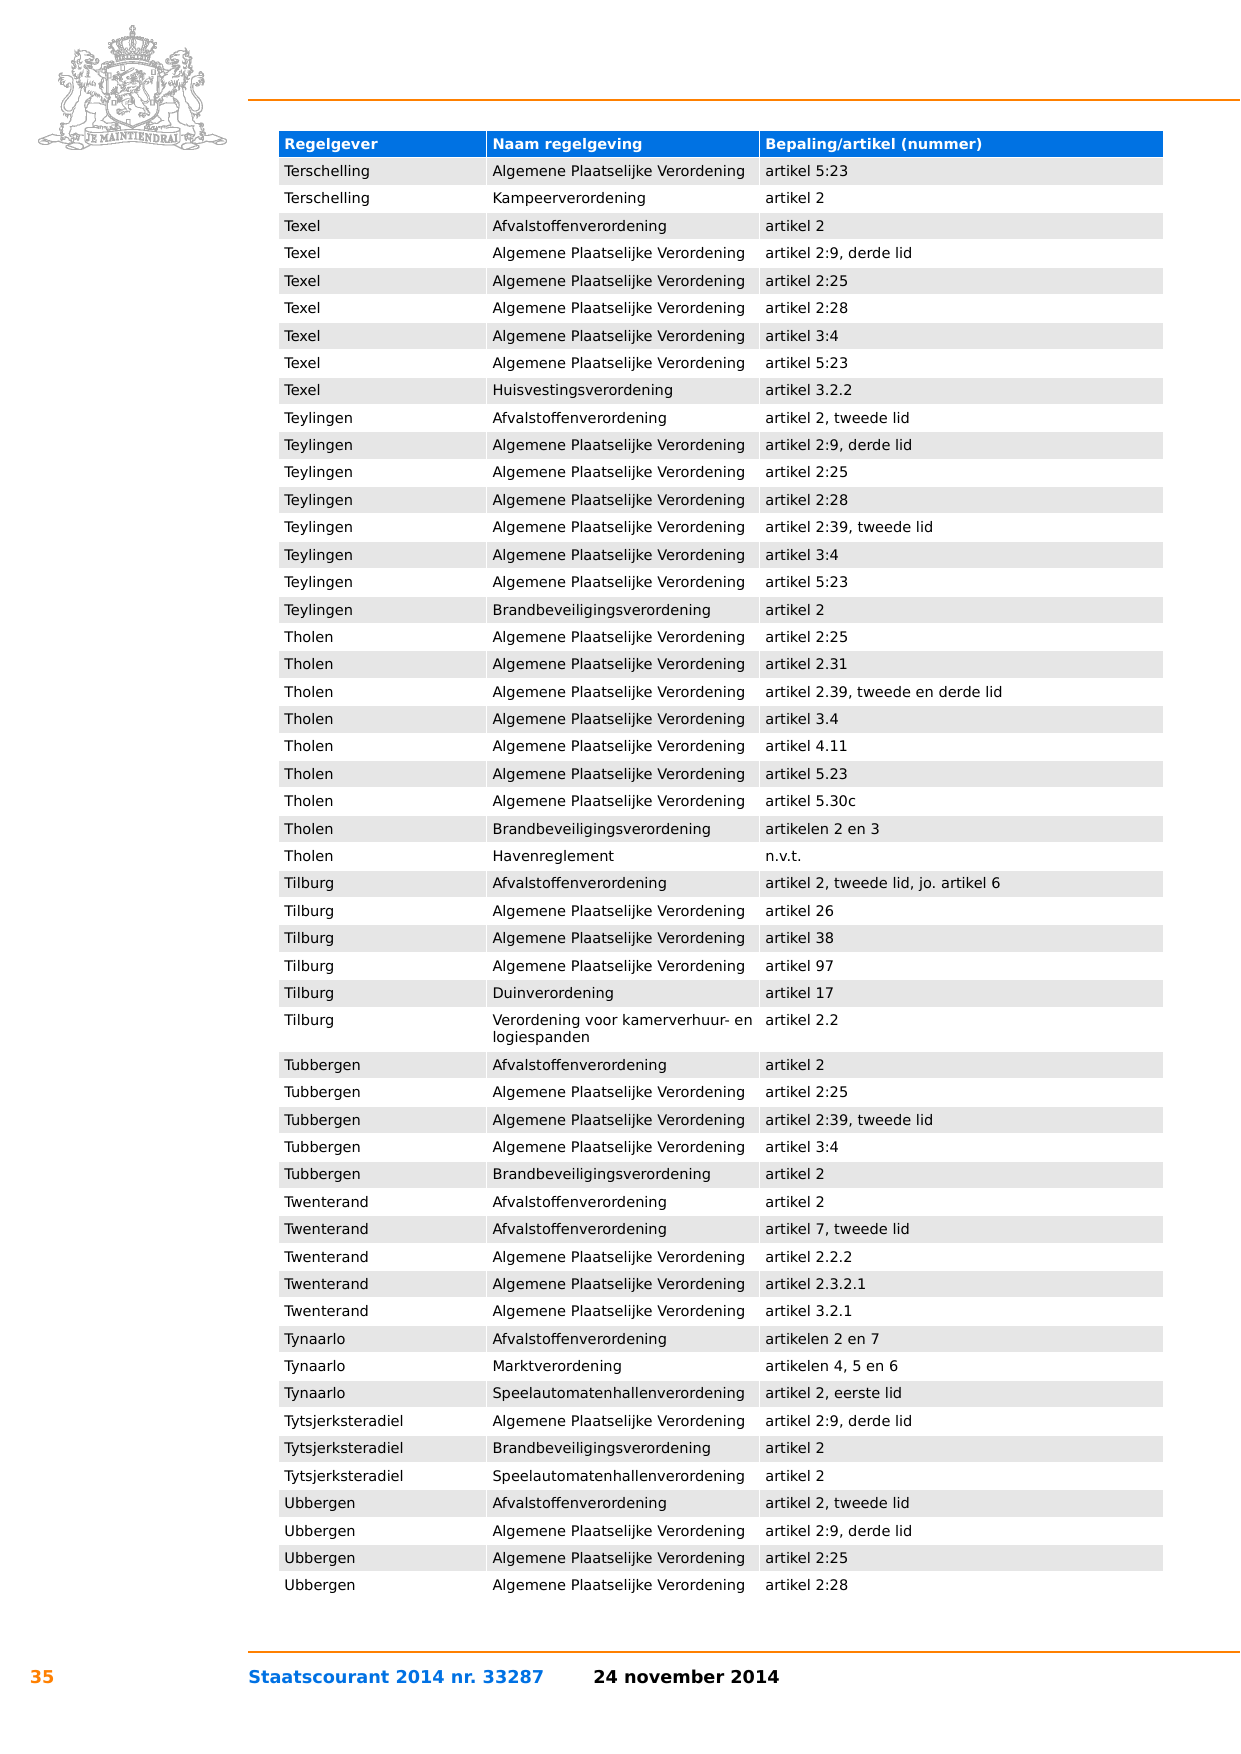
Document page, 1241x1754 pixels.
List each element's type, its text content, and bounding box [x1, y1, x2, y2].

table_cell artikel 2.2 [760, 1008, 1163, 1051]
table_cell Algemene Plaatselijke Verordening [487, 734, 759, 760]
table_cell Algemene Plaatselijke Verordening [487, 268, 759, 294]
table_cell artikel 2 [760, 597, 1163, 623]
table_cell Twenterand [279, 1299, 486, 1325]
table_cell artikel 2:28 [760, 487, 1163, 513]
table_cell Teylingen [279, 569, 486, 596]
table_cell artikel 2 [760, 213, 1163, 239]
table_cell Algemene Plaatselijke Verordening [487, 789, 759, 815]
table_cell Brandbeveiligingsverordening [487, 1436, 759, 1462]
table_cell artikel 2, tweede lid [760, 405, 1163, 431]
table_cell Afvalstoffenverordening [487, 871, 759, 897]
table_header Regelgever [279, 131, 486, 157]
table_cell Ubbergen [279, 1490, 486, 1517]
table_cell Havenreglement [487, 843, 759, 869]
table_cell artikel 2:25 [760, 624, 1163, 650]
table_cell artikel 26 [760, 898, 1163, 924]
table_cell Teylingen [279, 405, 486, 431]
table_cell artikel 2 [760, 1463, 1163, 1489]
table_cell Afvalstoffenverordening [487, 1326, 759, 1352]
table_cell Algemene Plaatselijke Verordening [487, 925, 759, 952]
table_cell Algemene Plaatselijke Verordening [487, 1107, 759, 1133]
table_cell Teylingen [279, 432, 486, 459]
table_cell Algemene Plaatselijke Verordening [487, 487, 759, 513]
table_cell Texel [279, 378, 486, 404]
table_cell Algemene Plaatselijke Verordening [487, 350, 759, 376]
table_cell Algemene Plaatselijke Verordening [487, 1573, 759, 1599]
table_cell artikel 3:4 [760, 542, 1163, 568]
table_cell Algemene Plaatselijke Verordening [487, 1299, 759, 1325]
table_cell Algemene Plaatselijke Verordening [487, 432, 759, 459]
table_cell Twenterand [279, 1216, 486, 1243]
table_cell artikel 2:9, derde lid [760, 241, 1163, 267]
table_cell Ubbergen [279, 1573, 486, 1599]
table_cell Algemene Plaatselijke Verordening [487, 158, 759, 185]
table_cell artikel 2:39, tweede lid [760, 515, 1163, 541]
table_cell artikel 2 [760, 1052, 1163, 1078]
table_cell artikel 2.31 [760, 651, 1163, 678]
table_cell Algemene Plaatselijke Verordening [487, 651, 759, 678]
table_cell artikel 2, tweede lid, jo. artikel 6 [760, 871, 1163, 897]
table_cell Teylingen [279, 542, 486, 568]
table_cell Twenterand [279, 1271, 486, 1297]
table_cell Algemene Plaatselijke Verordening [487, 624, 759, 650]
table_cell artikel 3:4 [760, 1134, 1163, 1161]
table_cell artikel 3.2.2 [760, 378, 1163, 404]
table_cell Texel [279, 350, 486, 376]
table_cell artikel 3.2.1 [760, 1299, 1163, 1325]
table_cell artikel 4.11 [760, 734, 1163, 760]
table_cell Brandbeveiligingsverordening [487, 816, 759, 842]
table_cell Algemene Plaatselijke Verordening [487, 1545, 759, 1571]
table_cell Kampeerverordening [487, 186, 759, 212]
table_cell Twenterand [279, 1189, 486, 1215]
table_cell artikel 5:23 [760, 350, 1163, 376]
table_cell Algemene Plaatselijke Verordening [487, 679, 759, 705]
table_cell Algemene Plaatselijke Verordening [487, 295, 759, 322]
table_cell Twenterand [279, 1244, 486, 1270]
table_cell Afvalstoffenverordening [487, 1052, 759, 1078]
table_cell artikel 2 [760, 1162, 1163, 1188]
table_cell Teylingen [279, 515, 486, 541]
table_cell Tilburg [279, 898, 486, 924]
table_cell artikel 3.4 [760, 706, 1163, 733]
table_cell Terschelling [279, 186, 486, 212]
table_cell Tynaarlo [279, 1353, 486, 1380]
table_cell Afvalstoffenverordening [487, 1189, 759, 1215]
table_cell Tubbergen [279, 1052, 486, 1078]
table_cell Teylingen [279, 487, 486, 513]
table_cell Tynaarlo [279, 1326, 486, 1352]
table_cell Algemene Plaatselijke Verordening [487, 1271, 759, 1297]
table_cell Algemene Plaatselijke Verordening [487, 323, 759, 349]
table_cell artikel 2:28 [760, 1573, 1163, 1599]
table_cell Tilburg [279, 980, 486, 1007]
table_cell Afvalstoffenverordening [487, 405, 759, 431]
table_cell Terschelling [279, 158, 486, 185]
table_cell Ubbergen [279, 1545, 486, 1571]
table_cell artikel 2:25 [760, 1545, 1163, 1571]
table_cell Tholen [279, 706, 486, 733]
table_cell Tynaarlo [279, 1381, 486, 1407]
table_cell Tholen [279, 761, 486, 787]
table_cell artikel 5.23 [760, 761, 1163, 787]
table_cell Huisvestingsverordening [487, 378, 759, 404]
table_cell Tholen [279, 624, 486, 650]
table_cell Texel [279, 323, 486, 349]
table_cell Algemene Plaatselijke Verordening [487, 241, 759, 267]
table_cell Tilburg [279, 871, 486, 897]
table_cell artikel 2:9, derde lid [760, 1408, 1163, 1434]
table_cell Algemene Plaatselijke Verordening [487, 1518, 759, 1544]
table_cell Tubbergen [279, 1079, 486, 1106]
table_cell artikel 2:9, derde lid [760, 1518, 1163, 1544]
table_cell Texel [279, 295, 486, 322]
table_cell Teylingen [279, 597, 486, 623]
table_cell Teylingen [279, 460, 486, 486]
table_cell Brandbeveiligingsverordening [487, 597, 759, 623]
table_cell Tholen [279, 734, 486, 760]
table_cell Tytsjerksteradiel [279, 1436, 486, 1462]
table_cell Marktverordening [487, 1353, 759, 1380]
table_cell artikel 2, eerste lid [760, 1381, 1163, 1407]
table_cell artikel 2.3.2.1 [760, 1271, 1163, 1297]
table_cell artikel 5:23 [760, 569, 1163, 596]
table_cell Tholen [279, 816, 486, 842]
table_cell Afvalstoffenverordening [487, 213, 759, 239]
table_cell artikel 97 [760, 953, 1163, 979]
table_cell Afvalstoffenverordening [487, 1216, 759, 1243]
table_cell Tubbergen [279, 1162, 486, 1188]
table_cell Algemene Plaatselijke Verordening [487, 542, 759, 568]
table_cell Tholen [279, 679, 486, 705]
table_cell Tilburg [279, 1008, 486, 1051]
table_cell Algemene Plaatselijke Verordening [487, 1134, 759, 1161]
table_cell Verordening voor kamerverhuur- en logiespanden [487, 1008, 759, 1051]
table_cell Algemene Plaatselijke Verordening [487, 569, 759, 596]
table_cell Tholen [279, 651, 486, 678]
table_cell artikel 17 [760, 980, 1163, 1007]
table_cell Speelautomatenhallenverordening [487, 1463, 759, 1489]
table_cell artikel 2 [760, 1189, 1163, 1215]
table_cell Algemene Plaatselijke Verordening [487, 460, 759, 486]
table_cell Algemene Plaatselijke Verordening [487, 1408, 759, 1434]
table_cell artikel 2.39, tweede en derde lid [760, 679, 1163, 705]
table_cell artikel 38 [760, 925, 1163, 952]
table_cell artikel 2:9, derde lid [760, 432, 1163, 459]
table_cell artikel 2:25 [760, 268, 1163, 294]
table_cell Brandbeveiligingsverordening [487, 1162, 759, 1188]
table_cell artikelen 4, 5 en 6 [760, 1353, 1163, 1380]
table_cell artikel 2:25 [760, 1079, 1163, 1106]
table_header Naam regelgeving [487, 131, 759, 157]
table_cell Duinverordening [487, 980, 759, 1007]
table_cell Algemene Plaatselijke Verordening [487, 953, 759, 979]
table_cell Tholen [279, 843, 486, 869]
table_cell artikel 3:4 [760, 323, 1163, 349]
table_cell Algemene Plaatselijke Verordening [487, 515, 759, 541]
table_cell artikel 2:25 [760, 460, 1163, 486]
table_cell artikel 2 [760, 186, 1163, 212]
table_cell Tytsjerksteradiel [279, 1408, 486, 1434]
table_cell artikelen 2 en 7 [760, 1326, 1163, 1352]
table_cell artikel 2 [760, 1436, 1163, 1462]
table_cell artikel 2, tweede lid [760, 1490, 1163, 1517]
table_cell Texel [279, 268, 486, 294]
table_cell artikel 7, tweede lid [760, 1216, 1163, 1243]
table_cell Ubbergen [279, 1518, 486, 1544]
table_cell Algemene Plaatselijke Verordening [487, 1079, 759, 1106]
table_cell Algemene Plaatselijke Verordening [487, 1244, 759, 1270]
table_cell Texel [279, 213, 486, 239]
table_cell Tilburg [279, 925, 486, 952]
table_cell Algemene Plaatselijke Verordening [487, 706, 759, 733]
table_cell Afvalstoffenverordening [487, 1490, 759, 1517]
table_cell Tilburg [279, 953, 486, 979]
table_cell artikel 5:23 [760, 158, 1163, 185]
table_cell Speelautomatenhallenverordening [487, 1381, 759, 1407]
table_cell artikel 2.2.2 [760, 1244, 1163, 1270]
table_cell Algemene Plaatselijke Verordening [487, 898, 759, 924]
table_cell Tytsjerksteradiel [279, 1463, 486, 1489]
table_cell Texel [279, 241, 486, 267]
table_cell artikelen 2 en 3 [760, 816, 1163, 842]
table_cell Tholen [279, 789, 486, 815]
table_cell artikel 2:39, tweede lid [760, 1107, 1163, 1133]
table_cell Algemene Plaatselijke Verordening [487, 761, 759, 787]
table_cell artikel 5.30c [760, 789, 1163, 815]
picture [38, 25, 227, 150]
table_cell artikel 2:28 [760, 295, 1163, 322]
table_cell n.v.t. [760, 843, 1163, 869]
table_header Bepaling/artikel (nummer) [760, 131, 1163, 157]
table_cell Tubbergen [279, 1107, 486, 1133]
table_cell Tubbergen [279, 1134, 486, 1161]
